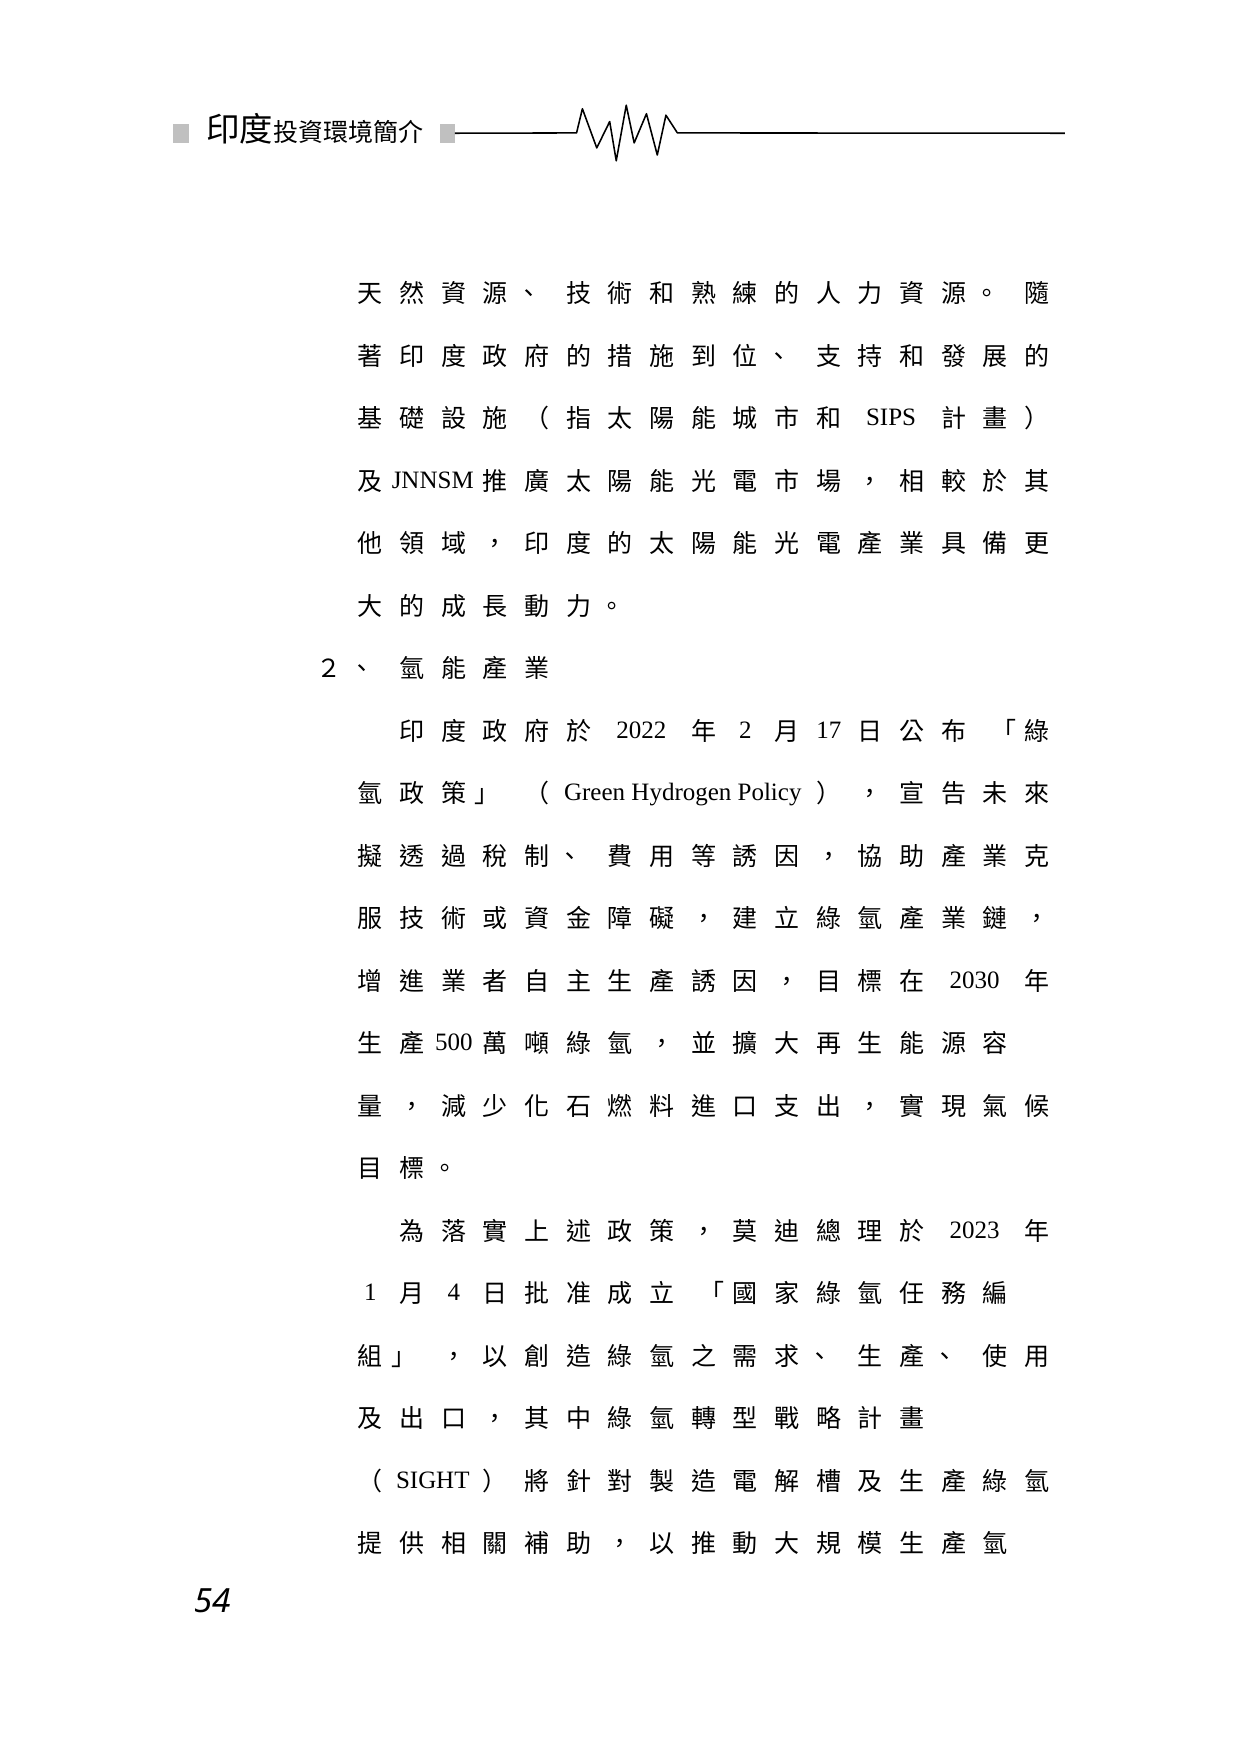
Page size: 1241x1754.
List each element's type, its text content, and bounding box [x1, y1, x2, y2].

text ２、氫能產業 [281, 625, 1058, 688]
text 天然資源、技術和熟練的人力資源。隨著印度政府的措施到位、支持和發展的基礎設施（指太陽能城市和SIPS計畫）及JNNSM推廣太陽能光電市場，相較於其他領域，印度的太陽能光電產業具備更大的成長動力。 [330, 250, 1058, 625]
text 為落實上述政策，莫迪總理於2023年1月4日批准成立「國家綠氫任務編組」，以創造綠氫之需求、生產、使用及出口，其中綠氫轉型戰略計畫（SIGHT）將針對製造電解槽及生產綠氫提供相關補助，以推動大規模生產氫 [330, 1188, 1058, 1563]
text 印度政府於2022年2月17日公布「綠氫政策」（Green Hydrogen Policy），宣告未來擬透過稅制、費用等誘因，協助產業克服技術或資金障礙，建立綠氫產業鏈，增進業者自主生產誘因，目標在2030年生產500萬噸綠氫，並擴大再生能源容量，減少化石燃料進口支出，實現氣候目標。 [330, 688, 1058, 1188]
